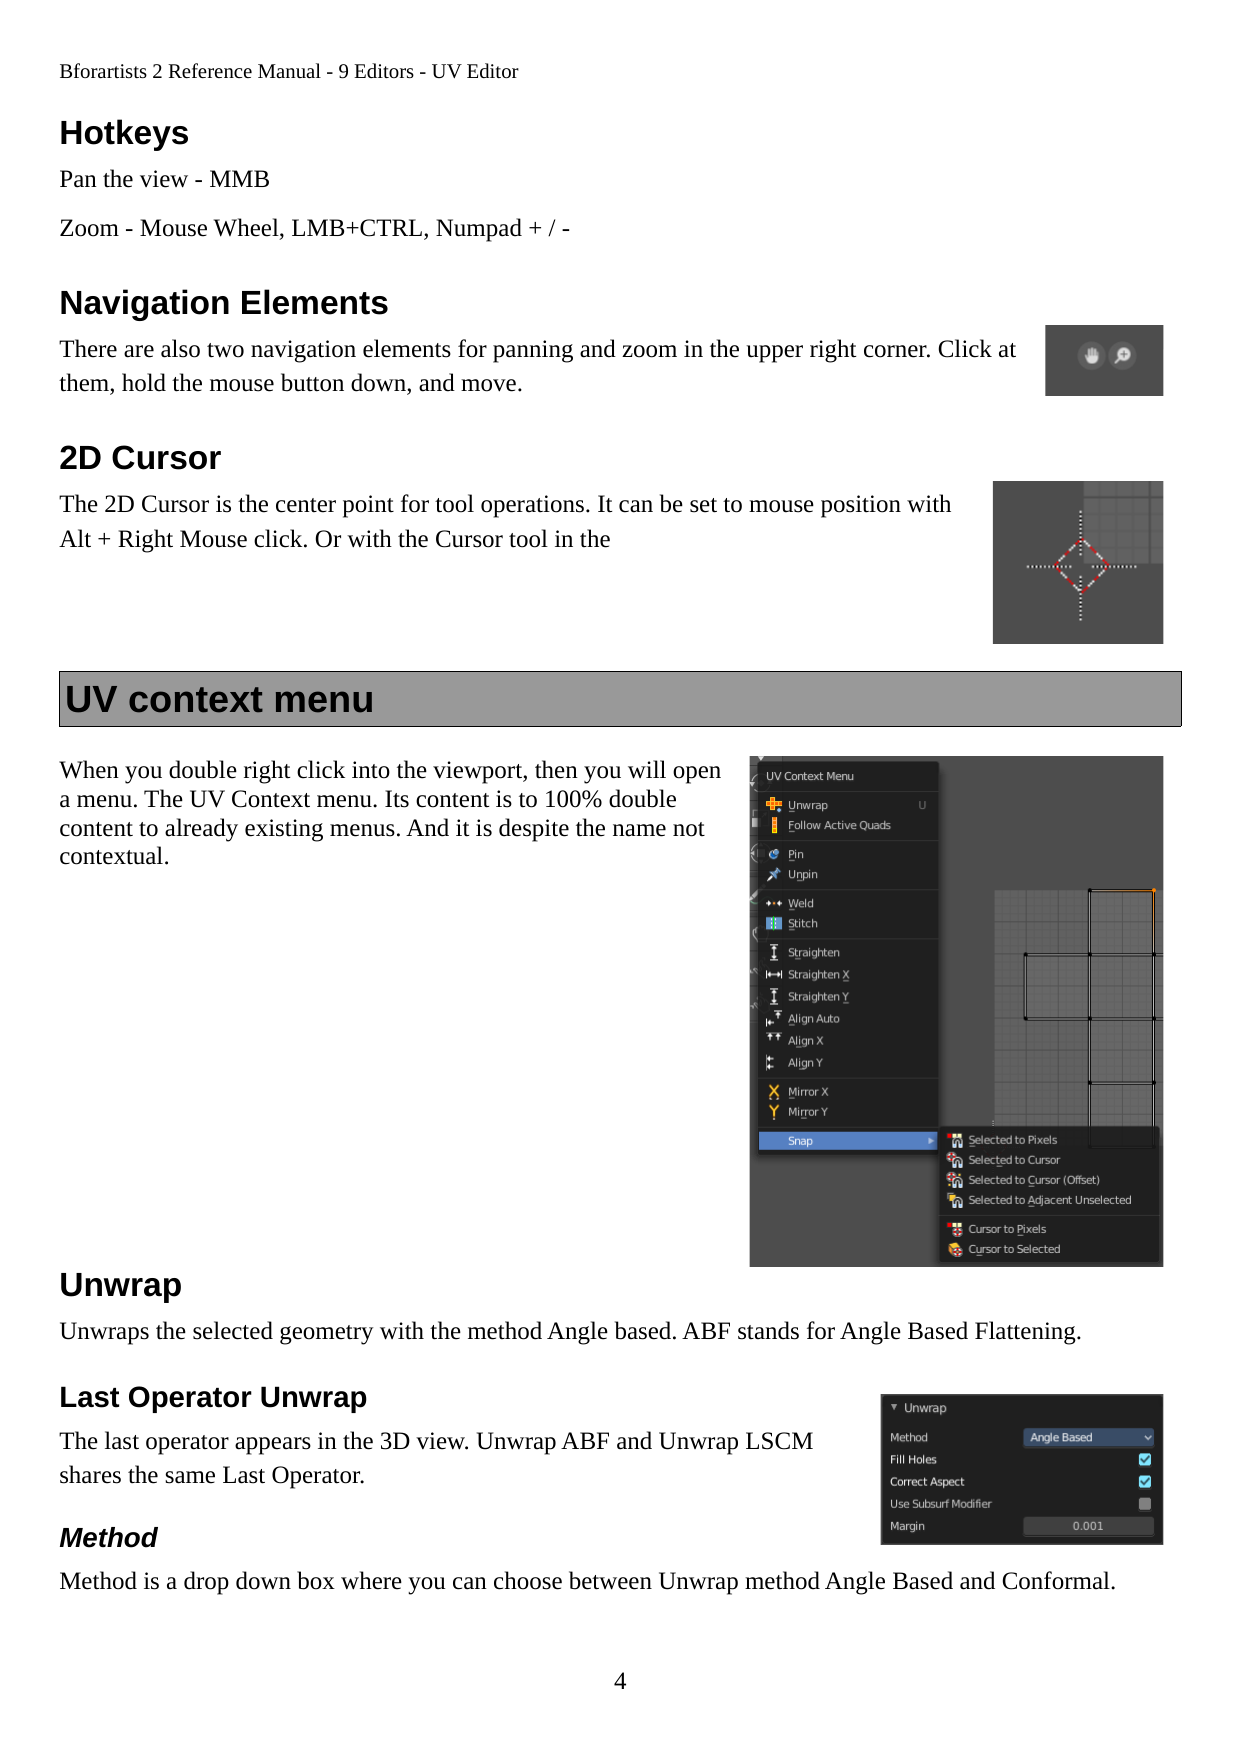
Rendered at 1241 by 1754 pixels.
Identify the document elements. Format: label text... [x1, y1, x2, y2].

subtitle Last Operator Unwrap [59, 1379, 1181, 1413]
subtitle Unwrap [59, 1265, 1181, 1303]
text The 2D Cursor is the center point for tool operations. It can be set to mouse position with Alt + Right Mouse click. Or with the Cursor tool in the [59, 489, 992, 553]
table_header UV context menu [60, 672, 1181, 726]
picture [749, 756, 1164, 1267]
text Unwraps the selected geometry with the method Angle based. ABF stands for Angle Based Flattening. [59, 1316, 1181, 1344]
subtitle 2D Cursor [59, 438, 1181, 477]
subtitle Method [59, 1522, 1181, 1554]
text When you double right click into the viewport, then you will open a menu. The UV Context menu. Its content is to 100% double content to already existing menus. And it is despite the name not contextual. [59, 755, 1181, 870]
subtitle Navigation Elements [59, 283, 1181, 321]
text Method is a drop down box where you can choose between Unwrap method Angle Based and Conformal. [59, 1566, 1181, 1595]
text There are also two navigation elements for panning and zoom in the upper right corner. Click at them, hold the mouse button down, and move. [59, 334, 1181, 397]
text Zoom - Mouse Wheel, LMB+CTRL, Numpad + / - [59, 213, 1181, 242]
subtitle Hotkeys [59, 113, 1181, 151]
picture [1045, 325, 1164, 396]
picture [880, 1394, 1164, 1545]
text Pan the view - MMB [59, 164, 1181, 192]
text The last operator appears in the 3D view. Unwrap ABF and Unwrap LSCM shares the same Last Operator. [59, 1426, 880, 1489]
picture [992, 481, 1164, 644]
